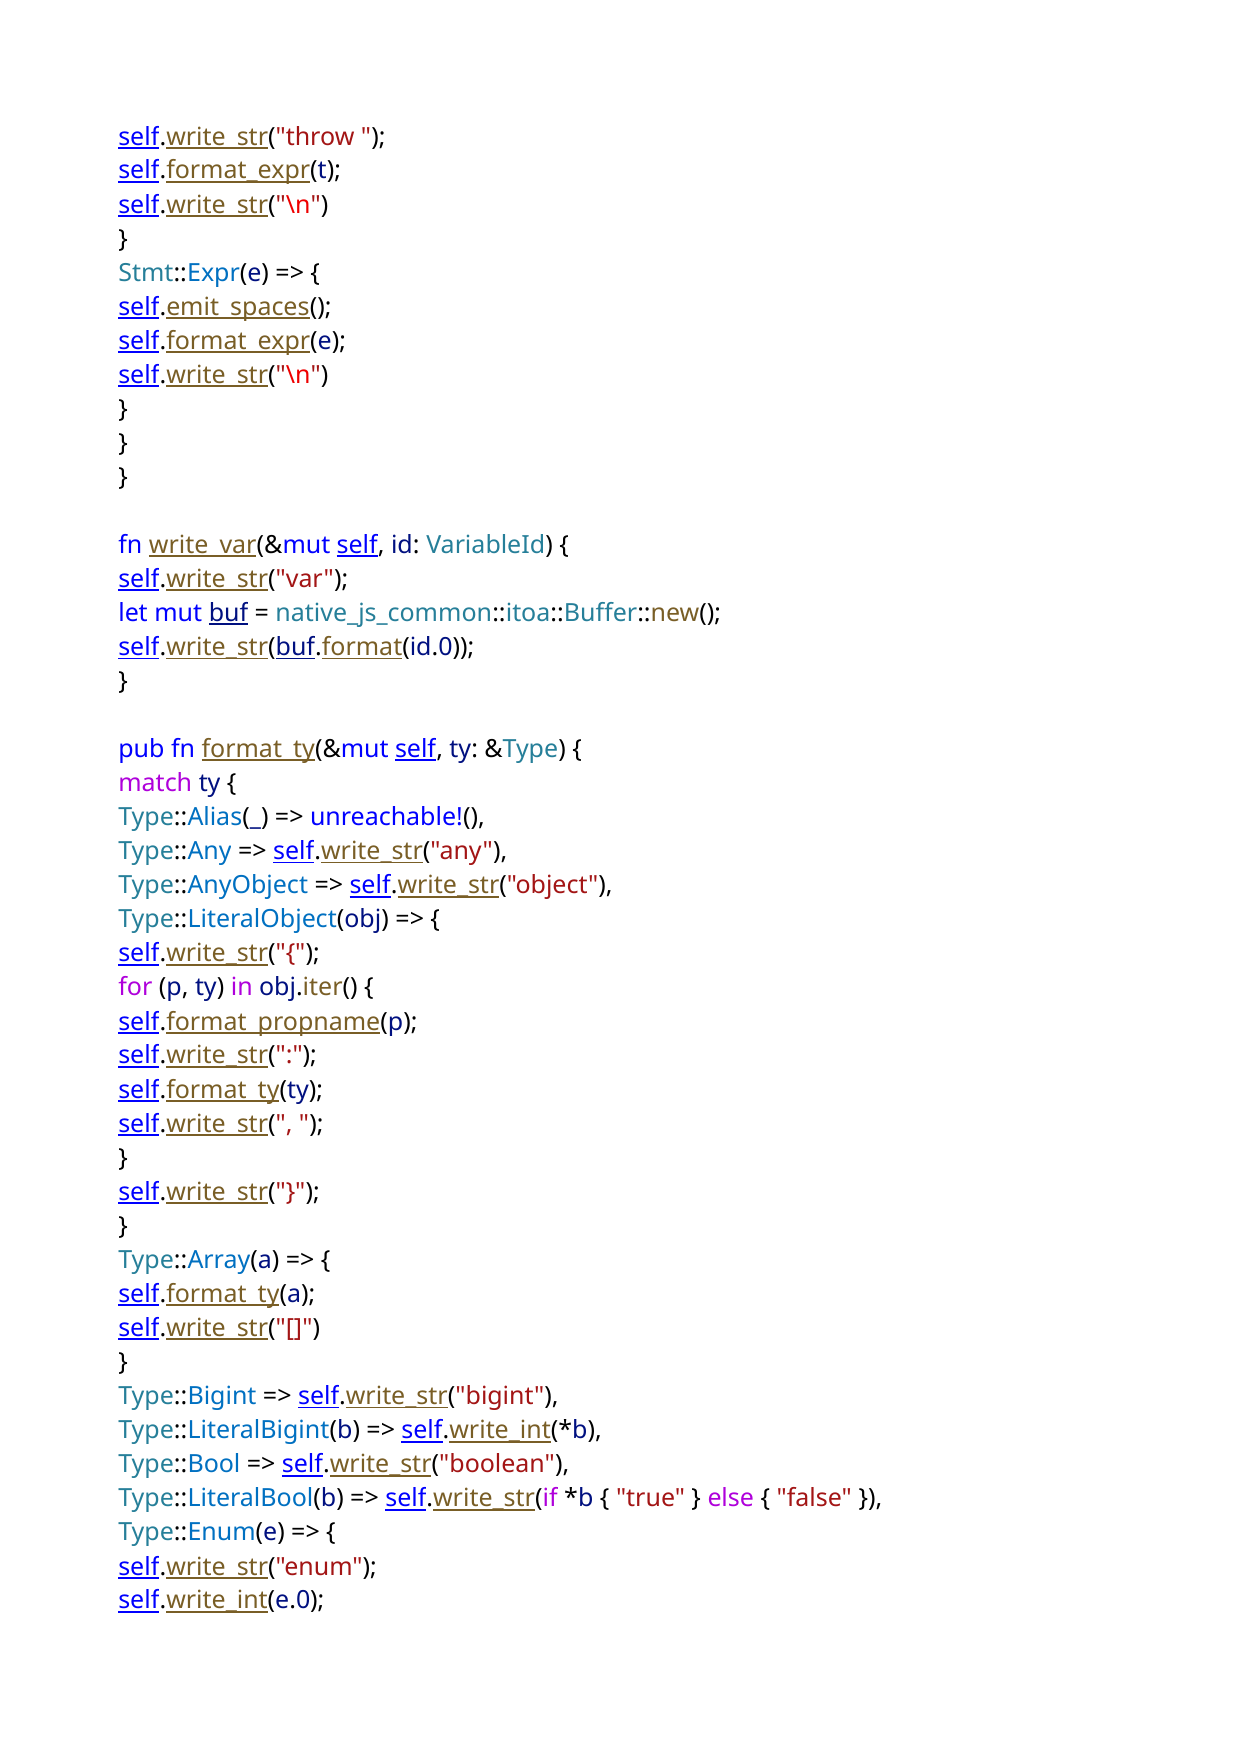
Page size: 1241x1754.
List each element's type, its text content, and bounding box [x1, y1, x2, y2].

text self.format_ty(a); [118, 1276, 1122, 1310]
text Stmt::Expr(e) => { [118, 254, 1122, 288]
text let mut buf = native_js_common::itoa::Buffer::new(); [118, 595, 1122, 629]
text self.emit_spaces(); [118, 288, 1122, 322]
text } [118, 1139, 1122, 1173]
text Type::LiteralBool(b) => self.write_str(if *b { "true" } else { "false" }), [118, 1480, 1122, 1514]
text self.format_propname(p); [118, 1003, 1122, 1037]
text } [118, 459, 1122, 493]
text Type::Enum(e) => { [118, 1514, 1122, 1548]
text } [118, 425, 1122, 459]
text self.write_str("\n") [118, 186, 1122, 220]
text self.write_str("{"); [118, 935, 1122, 969]
text self.write_str("enum"); [118, 1548, 1122, 1582]
text self.write_str("}"); [118, 1173, 1122, 1207]
text self.format_ty(ty); [118, 1071, 1122, 1105]
text self.write_str(buf.format(id.0)); [118, 629, 1122, 663]
text Type::LiteralBigint(b) => self.write_int(*b), [118, 1412, 1122, 1446]
text self.format_expr(e); [118, 322, 1122, 357]
text Type::Any => self.write_str("any"), [118, 833, 1122, 867]
text } [118, 663, 1122, 697]
text self.write_str(":"); [118, 1037, 1122, 1071]
text } [118, 1344, 1122, 1378]
text } [118, 1207, 1122, 1242]
text Type::Bigint => self.write_str("bigint"), [118, 1378, 1122, 1412]
text Type::Array(a) => { [118, 1242, 1122, 1276]
text self.write_str("throw "); [118, 118, 1122, 152]
text self.write_str(", "); [118, 1105, 1122, 1139]
text for (p, ty) in obj.iter() { [118, 969, 1122, 1003]
text self.write_str("var"); [118, 561, 1122, 595]
text self.write_str("[]") [118, 1310, 1122, 1344]
text Type::Alias(_) => unreachable!(), [118, 799, 1122, 833]
text self.format_expr(t); [118, 152, 1122, 186]
text pub fn format_ty(&mut self, ty: &Type) { [118, 731, 1122, 765]
text Type::Bool => self.write_str("boolean"), [118, 1446, 1122, 1480]
text self.write_str("\n") [118, 357, 1122, 391]
text } [118, 391, 1122, 425]
text fn write_var(&mut self, id: VariableId) { [118, 527, 1122, 561]
text Type::LiteralObject(obj) => { [118, 901, 1122, 935]
text match ty { [118, 765, 1122, 799]
text Type::AnyObject => self.write_str("object"), [118, 867, 1122, 901]
text self.write_int(e.0); [118, 1582, 1122, 1616]
text } [118, 220, 1122, 254]
